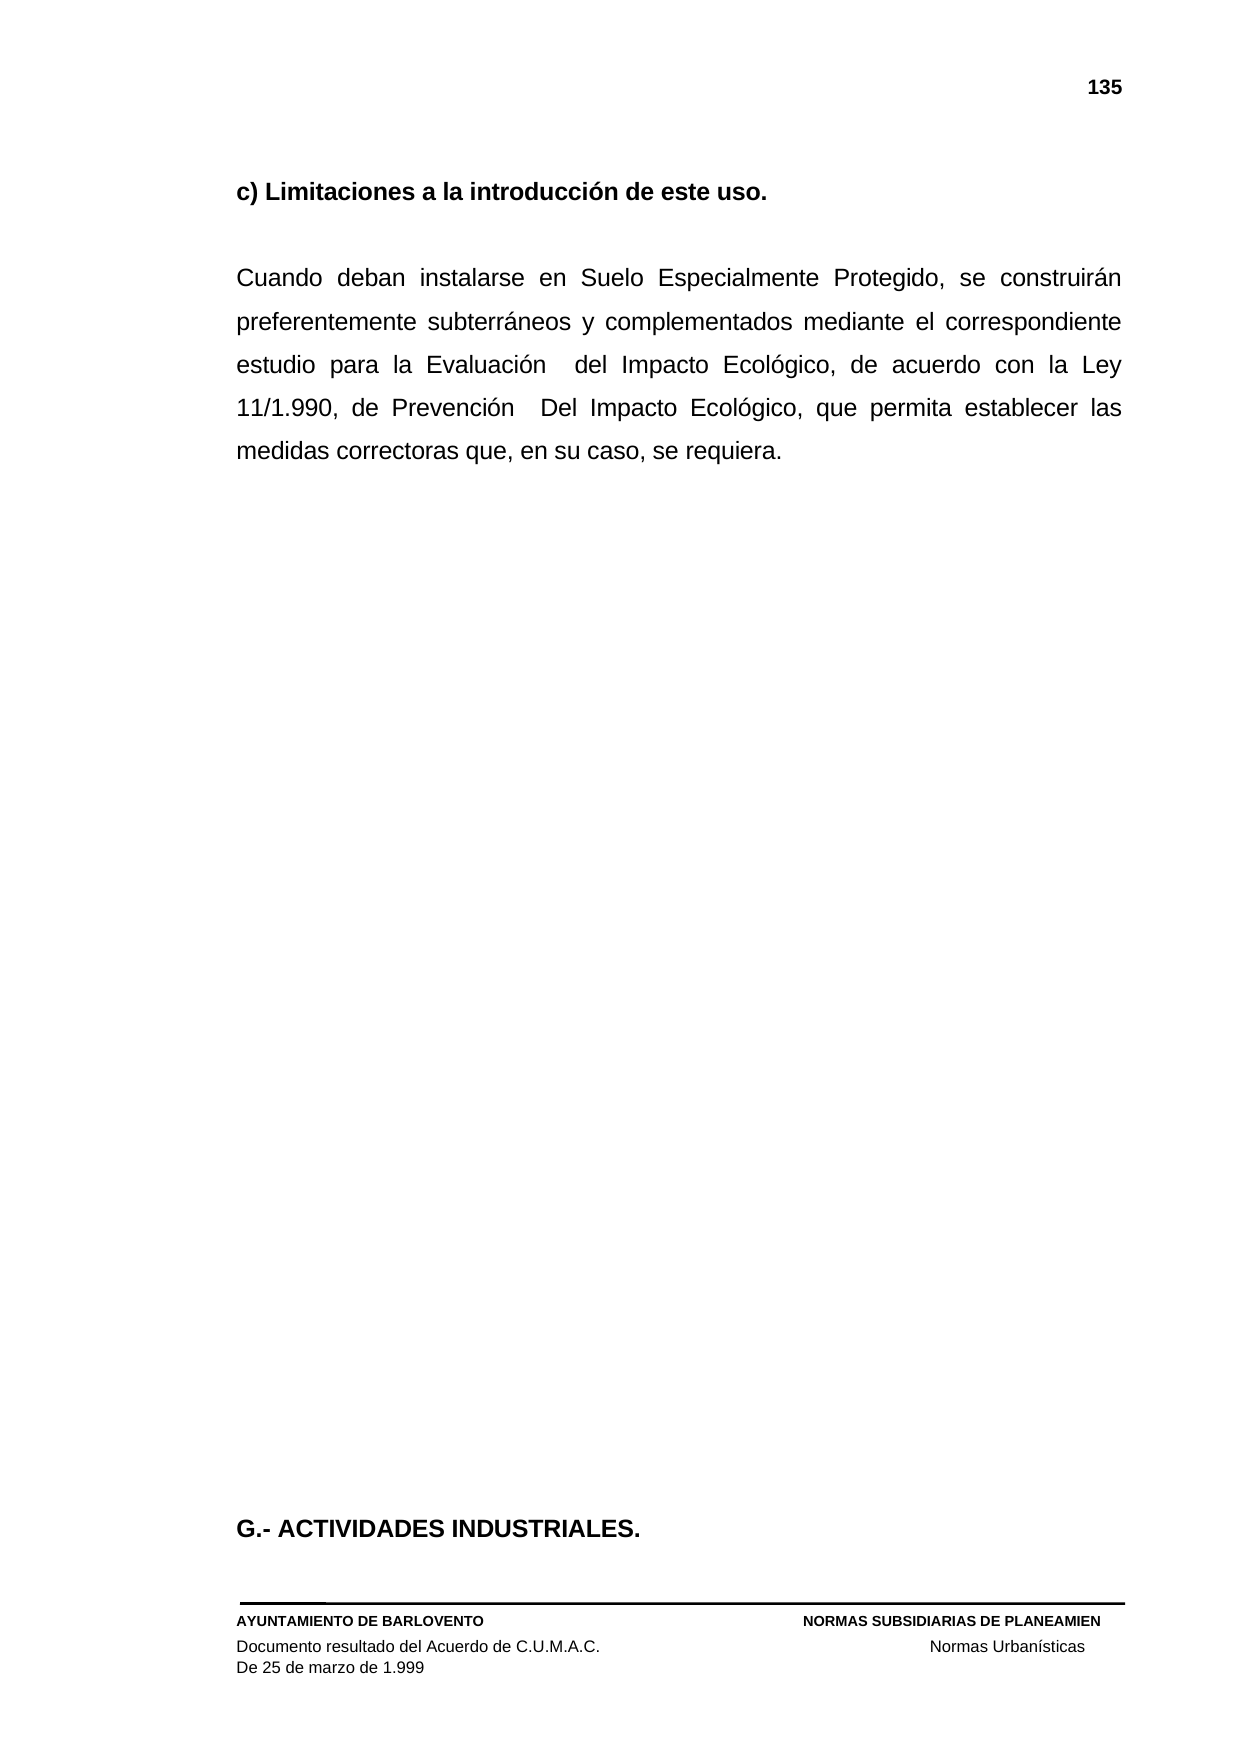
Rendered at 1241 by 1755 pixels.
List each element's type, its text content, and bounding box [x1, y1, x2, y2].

text G.‑ ACTIVIDADES INDUSTRIALES. [236, 1514, 1122, 1543]
text Cuando deban instalarse en Suelo Especialmente Protegido, se construirán preferentemente subterráneos y complementados mediante el correspondiente estudio para la Evaluación del Impacto Ecológico, de acuerdo con la Ley 11/1.990, de Prevención Del Impacto Ecológico, que permita establecer las medidas correctoras que, en su caso, se requiera. [236, 263, 1122, 465]
text c) Limitaciones a la introducción de este uso. [236, 177, 1122, 206]
